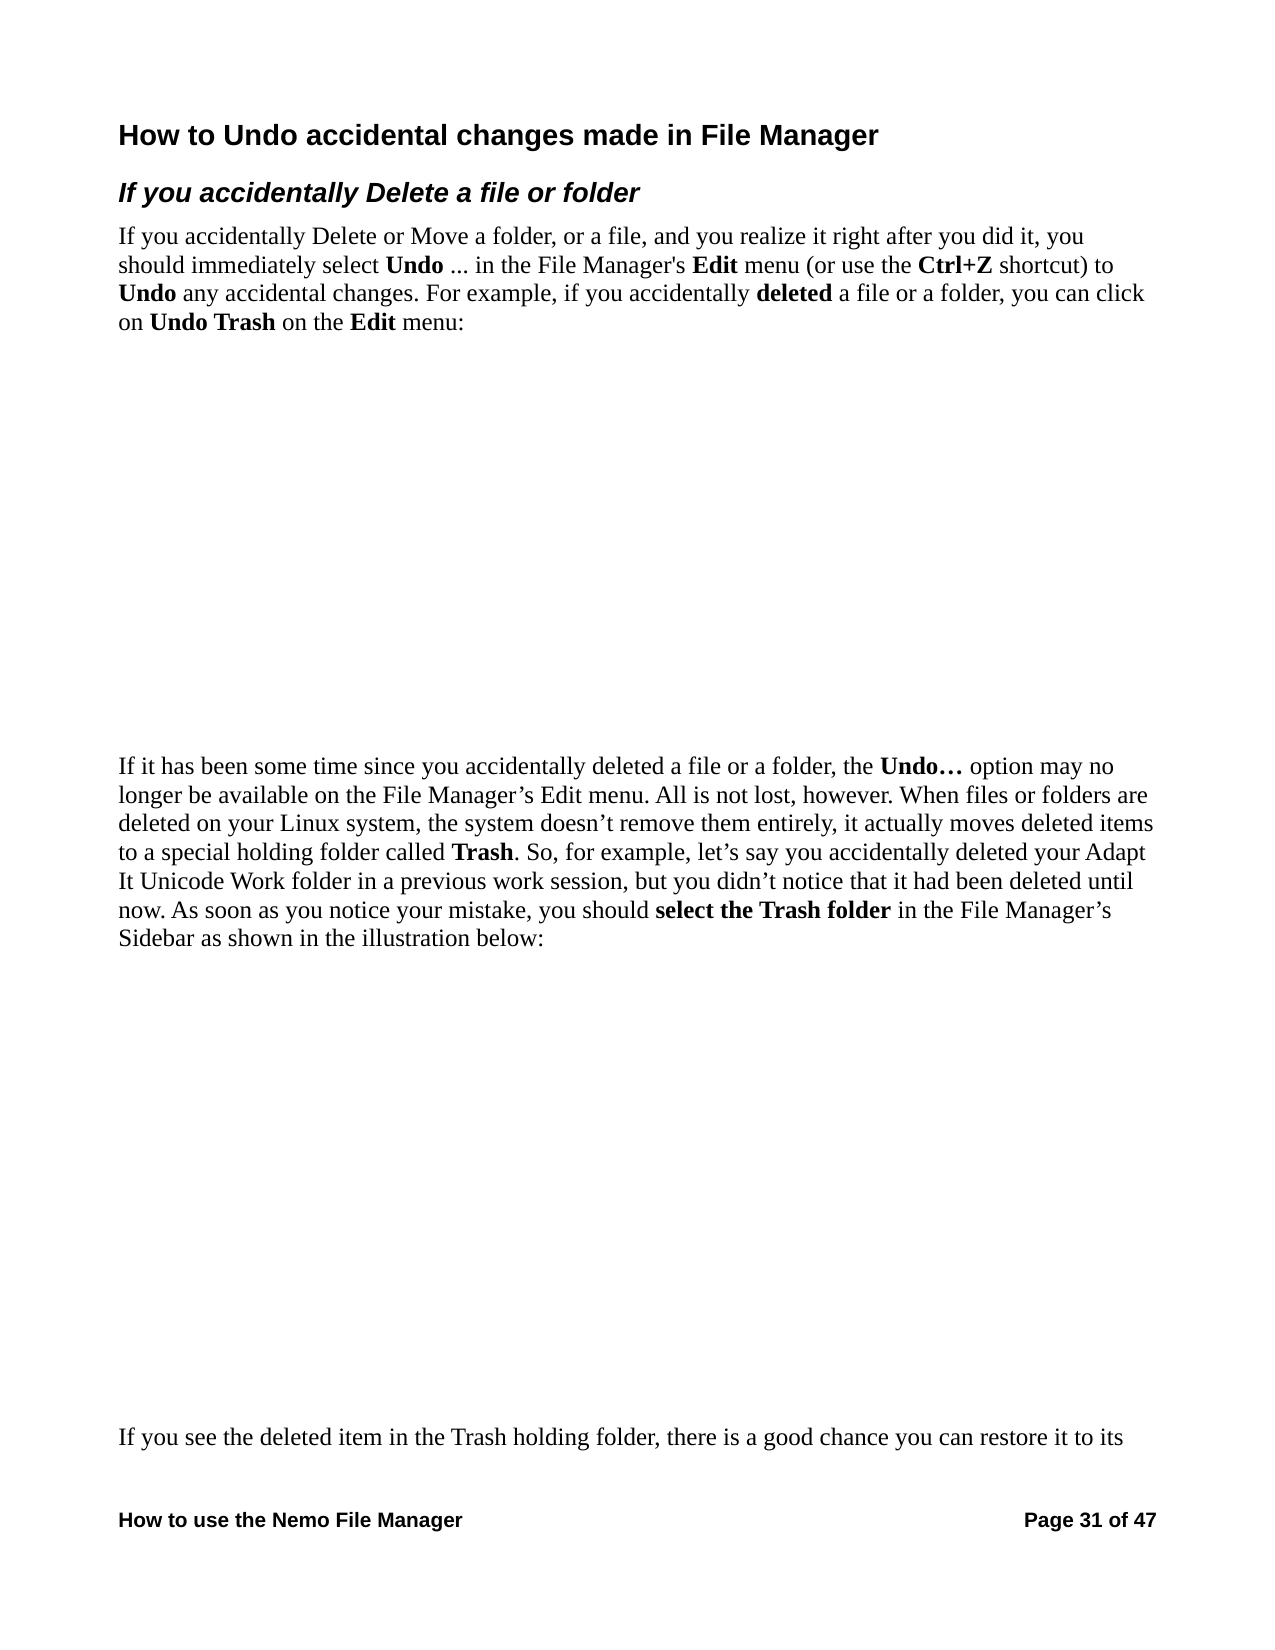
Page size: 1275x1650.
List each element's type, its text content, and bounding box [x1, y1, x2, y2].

text If you see the deleted item in the Trash holding folder, there is a good chance you can restore it to its [118, 1422, 1157, 1451]
text If it has been some time since you accidentally deleted a file or a folder, the Undo… option may no longer be available on the File Manager’s Edit menu. All is not lost, however. When files or folders are deleted on your Linux system, the system doesn’t remove them entirely, it actually moves deleted items to a special holding folder called Trash. So, for example, let’s say you accidentally deleted your Adapt It Unicode Work folder in a previous work session, but you didn’t notice that it had been deleted until now. As soon as you notice your mistake, you should select the Trash folder in the File Manager’s Sidebar as shown in the illustration below: [118, 751, 1157, 952]
subtitle How to Undo accidental changes made in File Manager [118, 118, 1157, 152]
text If you accidentally Delete or Move a folder, or a file, and you realize it right after you did it, you should immediately select Undo ... in the File Manager's Edit menu (or use the Ctrl+Z shortcut) to Undo any accidental changes. For example, if you accidentally deleted a file or a folder, you can click on Undo Trash on the Edit menu: [118, 221, 1157, 336]
subtitle If you accidentally Delete a file or folder [118, 177, 1157, 208]
